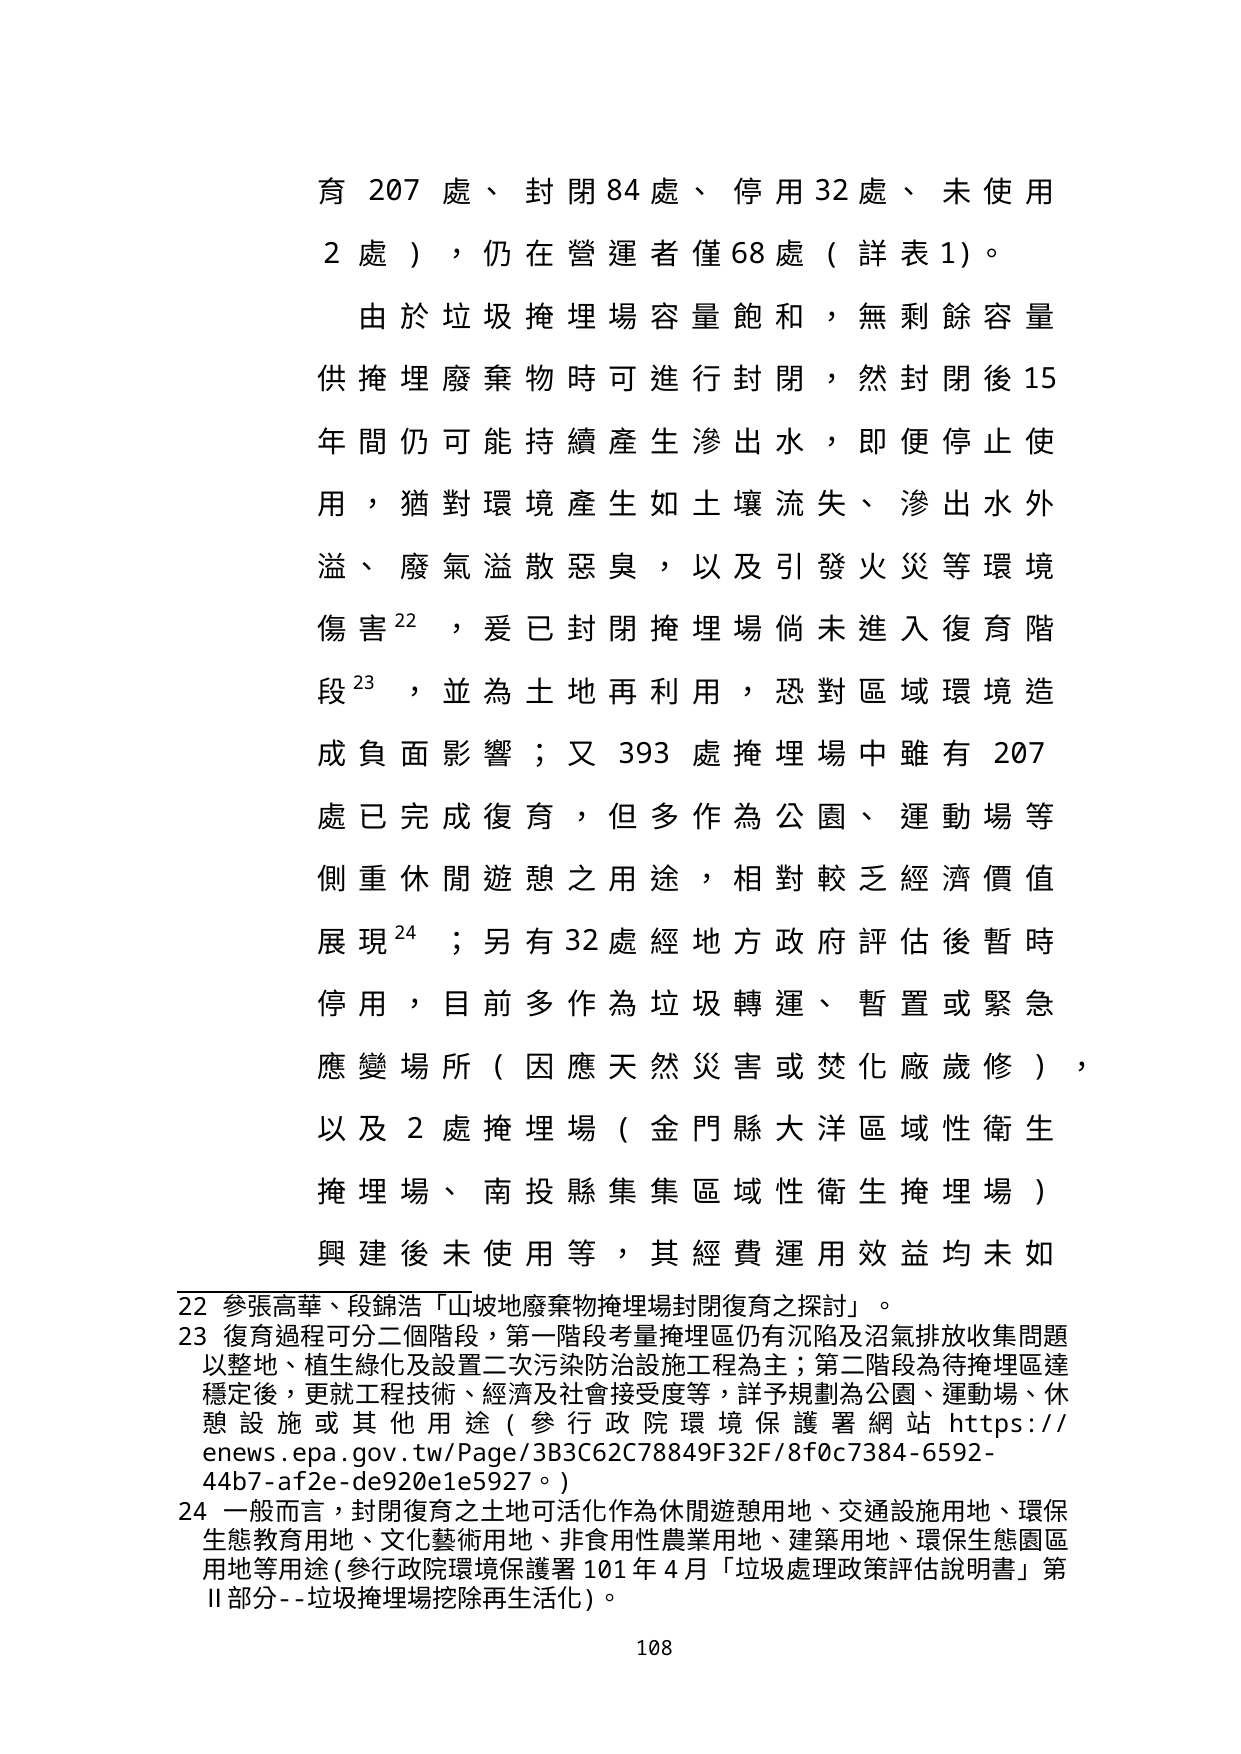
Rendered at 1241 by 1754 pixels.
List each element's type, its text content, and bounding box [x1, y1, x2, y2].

text 育207處、封閉84處、停用32處、未使用2處)，仍在營運者僅68處(詳表1)。 [286, 148, 1061, 273]
text 由於垃圾掩埋場容量飽和，無剩餘容量供掩埋廢棄物時可進行封閉，然封閉後15年間仍可能持續產生滲出水，即便停止使用，猶對環境產生如土壤流失、滲出水外溢、廢氣溢散惡臭，以及引發火災等環境傷害，爰已封閉掩埋場倘未進入復育階段，並為土地再利用，恐對區域環境造成負面影響；又393處掩埋場中雖有207處已完成復育，但多作為公園、運動場等側重休閒遊憩之用途，相對較乏經濟價值展現；另有32處經地方政府評估後暫時停用，目前多作為垃圾轉運、暫置或緊急應變場所(因應天然災害或焚化廠歲修)，以及2處掩埋場(金門縣大洋區域性衛生掩埋場、南投縣集集區域性衛生掩埋場)興建後未使用等，其經費運用效益均未如預期。 [286, 273, 1061, 1273]
text 參張高華、段錦浩「山坡地廢棄物掩埋場封閉復育之探討」。 [177, 1292, 1069, 1322]
text 一般而言，封閉復育之土地可活化作為休閒遊憩用地、交通設施用地、環保生態教育用地、文化藝術用地、非食用性農業用地、建築用地、環保生態園區用地等用途(參行政院環境保護署101年4月「垃圾處理政策評估說明書」第Ⅱ部分--垃圾掩埋場挖除再生活化)。 [177, 1497, 1069, 1613]
text 復育過程可分二個階段，第一階段考量掩埋區仍有沉陷及沼氣排放收集問題，以整地、植生綠化及設置二次污染防治設施工程為主；第二階段為待掩埋區達穩定後，更就工程技術、經濟及社會接受度等，詳予規劃為公園、運動場、休憩設施或其他用途(參行政院環境保護署網站https://enews.epa.gov.tw/Page/3B3C62C78849F32F/8f0c7384-6592-44b7-af2e-de920e1e5927。) [177, 1322, 1069, 1497]
